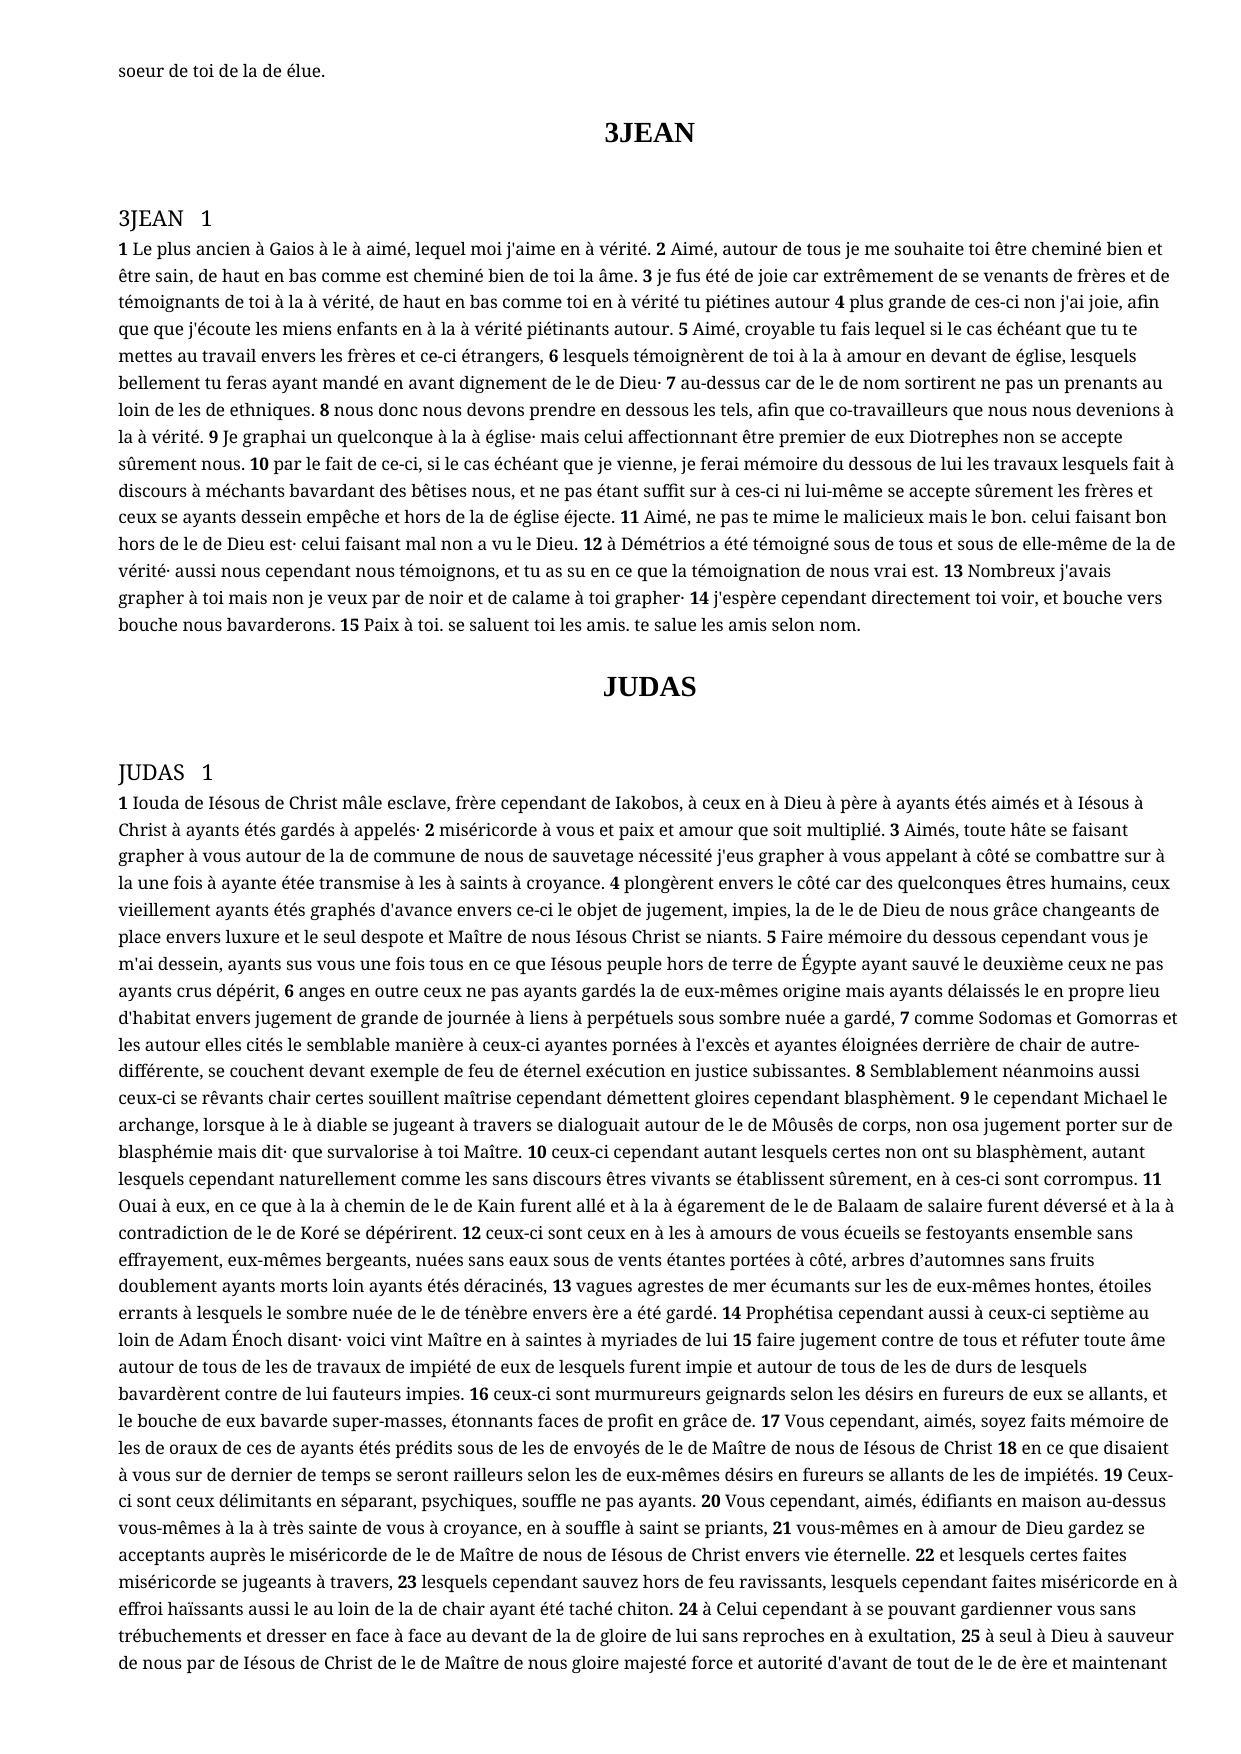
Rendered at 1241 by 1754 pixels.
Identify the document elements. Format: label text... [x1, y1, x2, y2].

text 3JEAN 1 [118, 203, 1181, 232]
subtitle 3JEAN [118, 115, 1181, 149]
subtitle JUDAS [118, 669, 1181, 703]
text 1 Iouda de Iésous de Christ mâle esclave, frère cependant de Iakobos, à ceux en à Dieu à père à ayants étés aimés et à Iésous à Christ à ayants étés gardés à appelés· 2 miséricorde à vous et paix et amour que soit multiplié. 3 Aimés, toute hâte se faisant grapher à vous autour de la de commune de nous de sauvetage nécessité j'eus grapher à vous appelant à côté se combattre sur à la une fois à ayante étée transmise à les à saints à croyance. 4 plongèrent envers le côté car des quelconques êtres humains, ceux vieillement ayants étés graphés d'avance envers ce-ci le objet de jugement, impies, la de le de Dieu de nous grâce changeants de place envers luxure et le seul despote et Maître de nous Iésous Christ se niants. 5 Faire mémoire du dessous cependant vous je m'ai dessein, ayants sus vous une fois tous en ce que Iésous peuple hors de terre de Égypte ayant sauvé le deuxième ceux ne pas ayants crus dépérit, 6 anges en outre ceux ne pas ayants gardés la de eux-mêmes origine mais ayants délaissés le en propre lieu d'habitat envers jugement de grande de journée à liens à perpétuels sous sombre nuée a gardé, 7 comme Sodomas et Gomorras et les autour elles cités le semblable manière à ceux-ci ayantes pornées à l'excès et ayantes éloignées derrière de chair de autre-différente, se couchent devant exemple de feu de éternel exécution en justice subissantes. 8 Semblablement néanmoins aussi ceux-ci se rêvants chair certes souillent maîtrise cependant démettent gloires cependant blasphèment. 9 le cependant Michael le archange, lorsque à le à diable se jugeant à travers se dialoguait autour de le de Môusês de corps, non osa jugement porter sur de blasphémie mais dit· que survalorise à toi Maître. 10 ceux-ci cependant autant lesquels certes non ont su blasphèment, autant lesquels cependant naturellement comme les sans discours êtres vivants se établissent sûrement, en à ces-ci sont corrompus. 11 Ouai à eux, en ce que à la à chemin de le de Kain furent allé et à la à égarement de le de Balaam de salaire furent déversé et à la à contradiction de le de Koré se dépérirent. 12 ceux-ci sont ceux en à les à amours de vous écueils se festoyants ensemble sans effrayement, eux-mêmes bergeants, nuées sans eaux sous de vents étantes portées à côté, arbres d’automnes sans fruits doublement ayants morts loin ayants étés déracinés, 13 vagues agrestes de mer écumants sur les de eux-mêmes hontes, étoiles errants à lesquels le sombre nuée de le de ténèbre envers ère a été gardé. 14 Prophétisa cependant aussi à ceux-ci septième au loin de Adam Énoch disant· voici vint Maître en à saintes à myriades de lui 15 faire jugement contre de tous et réfuter toute âme autour de tous de les de travaux de impiété de eux de lesquels furent impie et autour de tous de les de durs de lesquels bavardèrent contre de lui fauteurs impies. 16 ceux-ci sont murmureurs geignards selon les désirs en fureurs de eux se allants, et le bouche de eux bavarde super-masses, étonnants faces de profit en grâce de. 17 Vous cependant, aimés, soyez faits mémoire de les de oraux de ces de ayants étés prédits sous de les de envoyés de le de Maître de nous de Iésous de Christ 18 en ce que disaient à vous sur de dernier de temps se seront railleurs selon les de eux-mêmes désirs en fureurs se allants de les de impiétés. 19 Ceux-ci sont ceux délimitants en séparant, psychiques, souffle ne pas ayants. 20 Vous cependant, aimés, édifiants en maison au-dessus vous-mêmes à la à très sainte de vous à croyance, en à souffle à saint se priants, 21 vous-mêmes en à amour de Dieu gardez se acceptants auprès le miséricorde de le de Maître de nous de Iésous de Christ envers vie éternelle. 22 et lesquels certes faites miséricorde se jugeants à travers, 23 lesquels cependant sauvez hors de feu ravissants, lesquels cependant faites miséricorde en à effroi haïssants aussi le au loin de la de chair ayant été taché chiton. 24 à Celui cependant à se pouvant gardienner vous sans trébuchements et dresser en face à face au devant de la de gloire de lui sans reproches en à exultation, 25 à seul à Dieu à sauveur de nous par de Iésous de Christ de le de Maître de nous gloire majesté force et autorité d'avant de tout de le de ère et maintenant [118, 791, 1181, 1674]
text 1 Le plus ancien à Gaios à le à aimé, lequel moi j'aime en à vérité. 2 Aimé, autour de tous je me souhaite toi être cheminé bien et être sain, de haut en bas comme est cheminé bien de toi la âme. 3 je fus été de joie car extrêmement de se venants de frères et de témoignants de toi à la à vérité, de haut en bas comme toi en à vérité tu piétines autour 4 plus grande de ces-ci non j'ai joie, afin que que j'écoute les miens enfants en à la à vérité piétinants autour. 5 Aimé, croyable tu fais lequel si le cas échéant que tu te mettes au travail envers les frères et ce-ci étrangers, 6 lesquels témoignèrent de toi à la à amour en devant de église, lesquels bellement tu feras ayant mandé en avant dignement de le de Dieu· 7 au-dessus car de le de nom sortirent ne pas un prenants au loin de les de ethniques. 8 nous donc nous devons prendre en dessous les tels, afin que co-travailleurs que nous nous devenions à la à vérité. 9 Je graphai un quelconque à la à église· mais celui affectionnant être premier de eux Diotrephes non se accepte sûrement nous. 10 par le fait de ce-ci, si le cas échéant que je vienne, je ferai mémoire du dessous de lui les travaux lesquels fait à discours à méchants bavardant des bêtises nous, et ne pas étant suffit sur à ces-ci ni lui-même se accepte sûrement les frères et ceux se ayants dessein empêche et hors de la de église éjecte. 11 Aimé, ne pas te mime le malicieux mais le bon. celui faisant bon hors de le de Dieu est· celui faisant mal non a vu le Dieu. 12 à Démétrios a été témoigné sous de tous et sous de elle-même de la de vérité· aussi nous cependant nous témoignons, et tu as su en ce que la témoignation de nous vrai est. 13 Nombreux j'avais grapher à toi mais non je veux par de noir et de calame à toi grapher· 14 j'espère cependant directement toi voir, et bouche vers bouche nous bavarderons. 15 Paix à toi. se saluent toi les amis. te salue les amis selon nom. [118, 237, 1181, 636]
text soeur de toi de la de élue. [118, 59, 1181, 82]
text JUDAS 1 [118, 757, 1181, 786]
